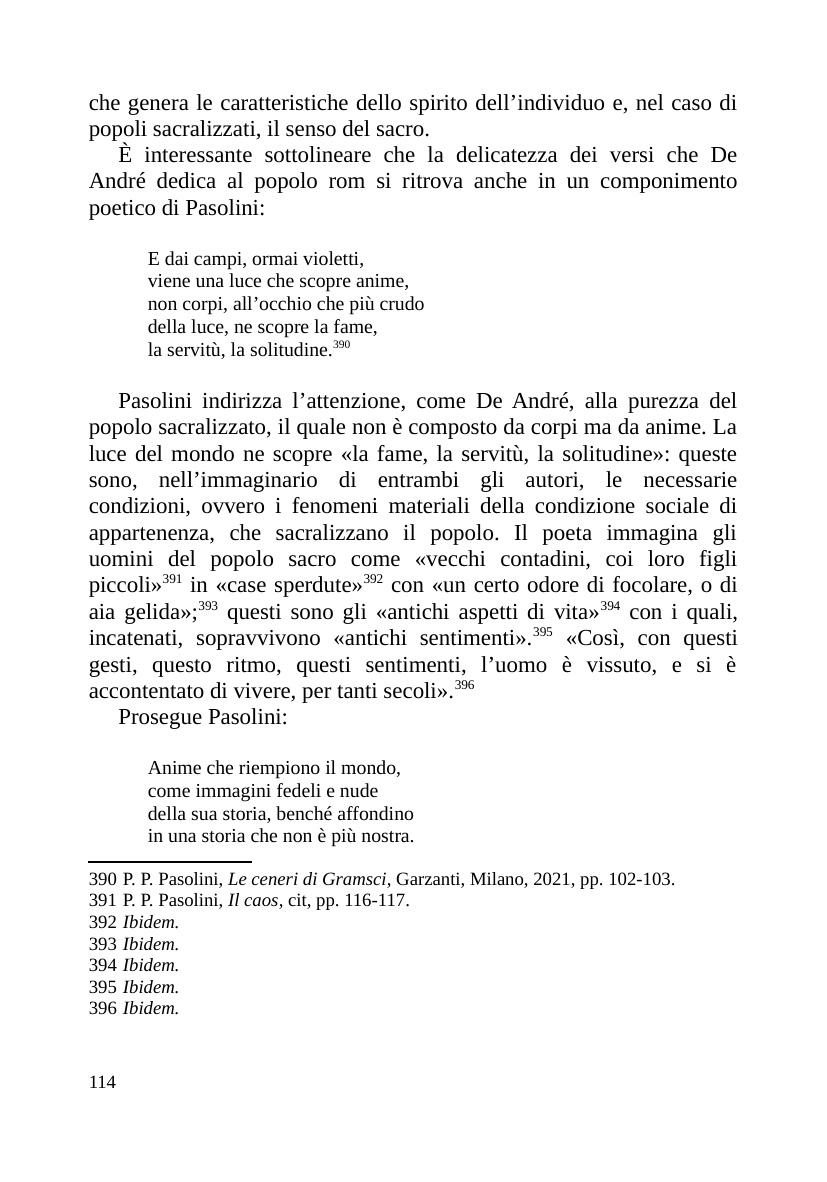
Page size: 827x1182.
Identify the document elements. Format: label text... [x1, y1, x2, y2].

text È interessante sottolineare che la delicatezza dei versi che De André dedica al popolo rom si ritrova anche in un componimento poetico di Pasolini: [88, 141, 738, 220]
text E dai campi, ormai violetti, [148, 247, 679, 269]
text Prosegue Pasolini: [88, 703, 738, 730]
text Ibidem. [88, 997, 738, 1019]
text in una storia che non è più nostra. [148, 824, 679, 847]
text come immagini fedeli e nude [148, 779, 679, 802]
text Ibidem. [88, 911, 738, 932]
text della luce, ne scopre la fame, [148, 315, 679, 338]
text P. P. Pasolini, Il caos, cit, pp. 116-117. [88, 889, 738, 911]
text Anime che riempiono il mondo, [148, 756, 679, 779]
text P. P. Pasolini, Le ceneri di Gramsci, Garzanti, Milano, 2021, pp. 102-103. [88, 868, 738, 889]
text viene una luce che scopre anime, [148, 269, 679, 292]
text non corpi, all’occhio che più crudo [148, 292, 679, 315]
text Ibidem. [88, 932, 738, 954]
text che genera le caratteristiche dello spirito dell’individuo e, nel caso di popoli sacralizzati, il senso del sacro. [88, 88, 738, 141]
text Ibidem. [88, 976, 738, 997]
text Pasolini indirizza l’attenzione, come De André, alla purezza del popolo sacralizzato, il quale non è composto da corpi ma da anime. La luce del mondo ne scopre «la fame, la servitù, la solitudine»: queste sono, nell’immaginario di entrambi gli autori, le necessarie condizioni, ovvero i fenomeni materiali della condizione sociale di appartenenza, che sacralizzano il popolo. Il poeta immagina gli uomini del popolo sacro come «vecchi contadini, coi loro figli piccoli» in «case sperdute» con «un certo odore di focolare, o di aia gelida»; questi sono gli «antichi aspetti di vita» con i quali, incatenati, sopravvivono «antichi sentimenti». «Così, con questi gesti, questo ritmo, questi sentimenti, l’uomo è vissuto, e si è accontentato di vivere, per tanti secoli». [88, 387, 738, 703]
text della sua storia, benché affondino [148, 802, 679, 824]
text Ibidem. [88, 954, 738, 976]
text la servitù, la solitudine. [148, 338, 679, 361]
